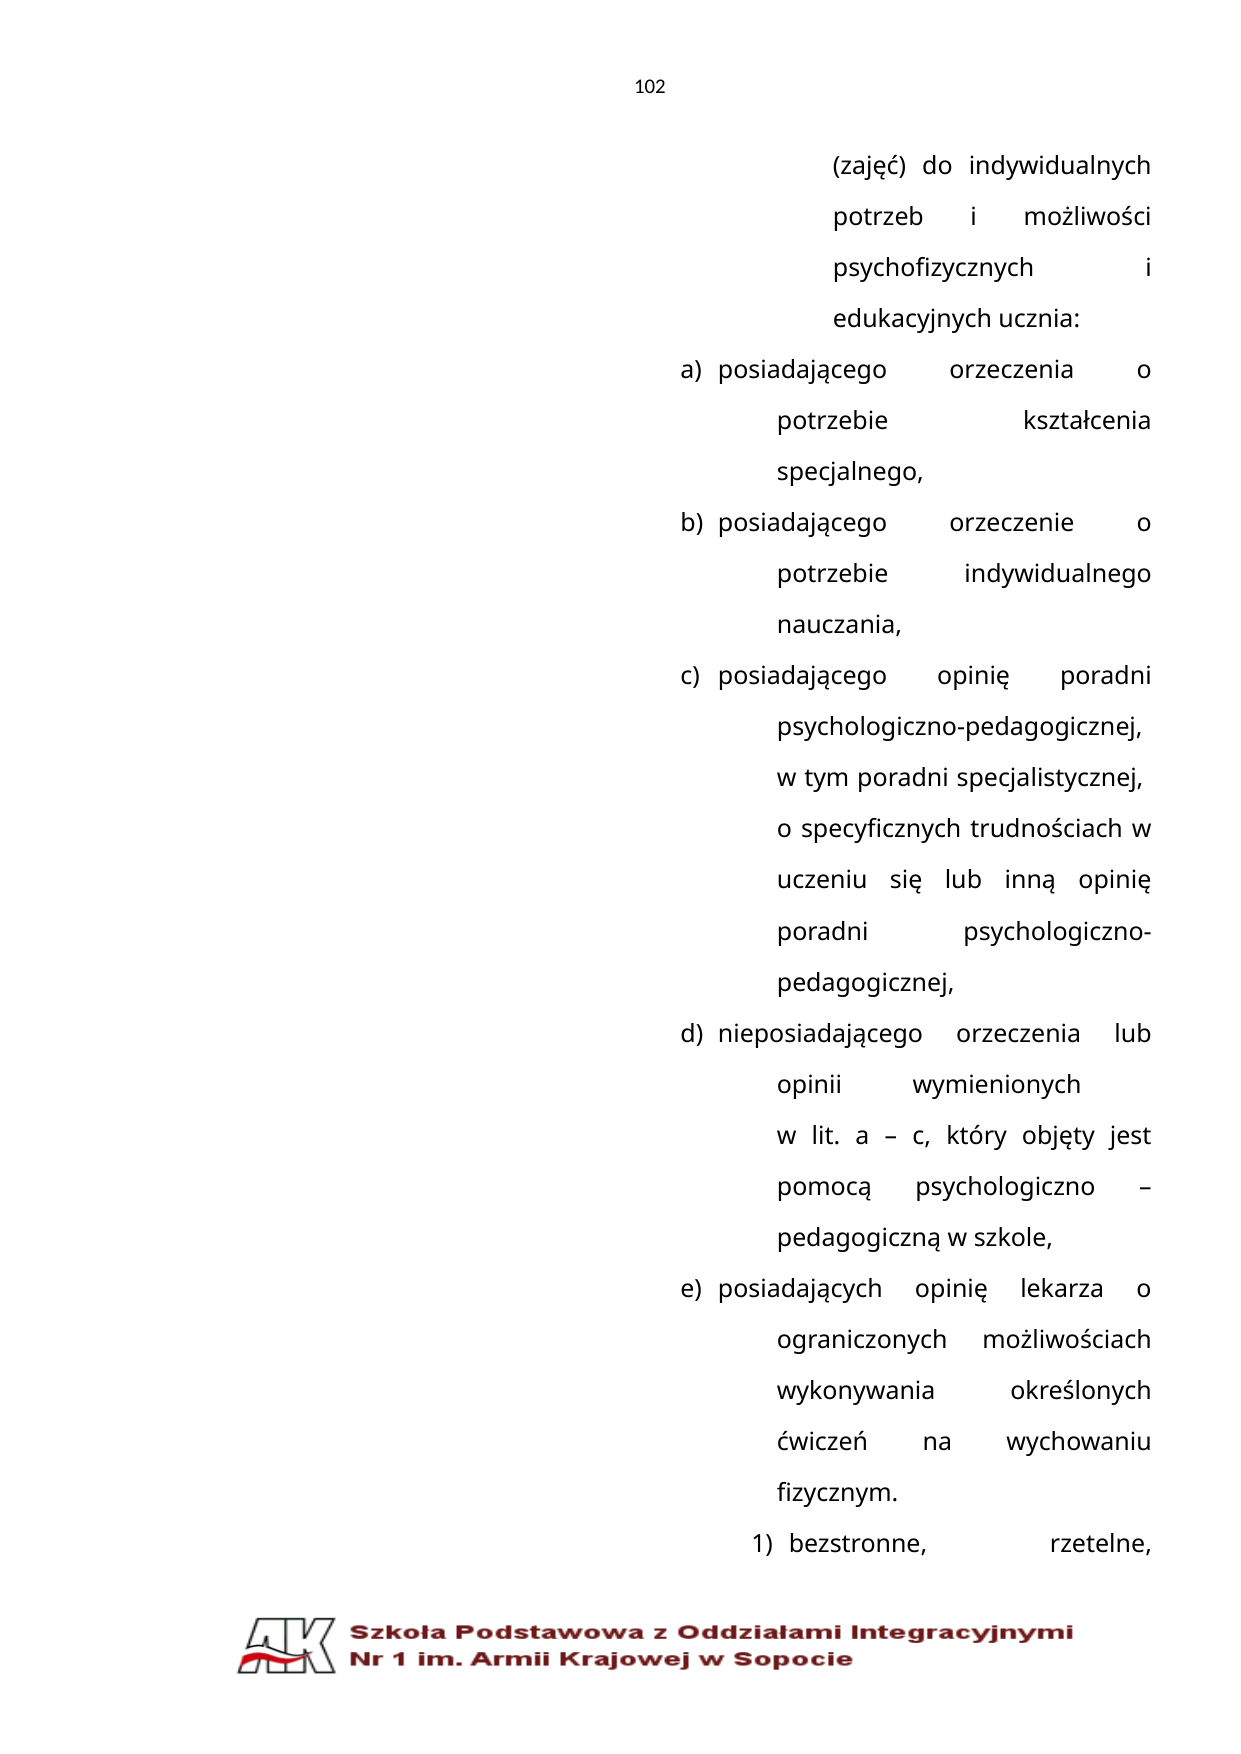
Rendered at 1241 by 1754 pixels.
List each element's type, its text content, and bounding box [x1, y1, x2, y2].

list nieposiadającego orzeczenia lub opinii wymienionych w lit. a – c, który objęty jest pomocą psychologiczno – pedagogiczną w szkole, [680, 1015, 1152, 1253]
list posiadającego orzeczenie o potrzebie indywidualnego nauczania, [680, 505, 1152, 641]
picture [236, 1611, 1122, 1680]
list posiadającego orzeczenia o potrzebie kształcenia specjalnego, [680, 352, 1152, 488]
list posiadającego opinię poradni psychologiczno-pedagogicznej, w tym poradni specjalistycznej, o specyficznych trudnościach w uczeniu się lub inną opinię poradni psychologiczno-pedagogicznej, [680, 658, 1152, 998]
list posiadających opinię lekarza o ograniczonych możliwościach wykonywania określonych ćwiczeń na wychowaniu fizycznym. [680, 1271, 1152, 1509]
list (zajęć) do indywidualnych potrzeb i możliwości psychofizycznych i edukacyjnych ucznia: [751, 148, 1152, 335]
list bezstronne, rzetelne, [751, 1526, 1152, 1560]
